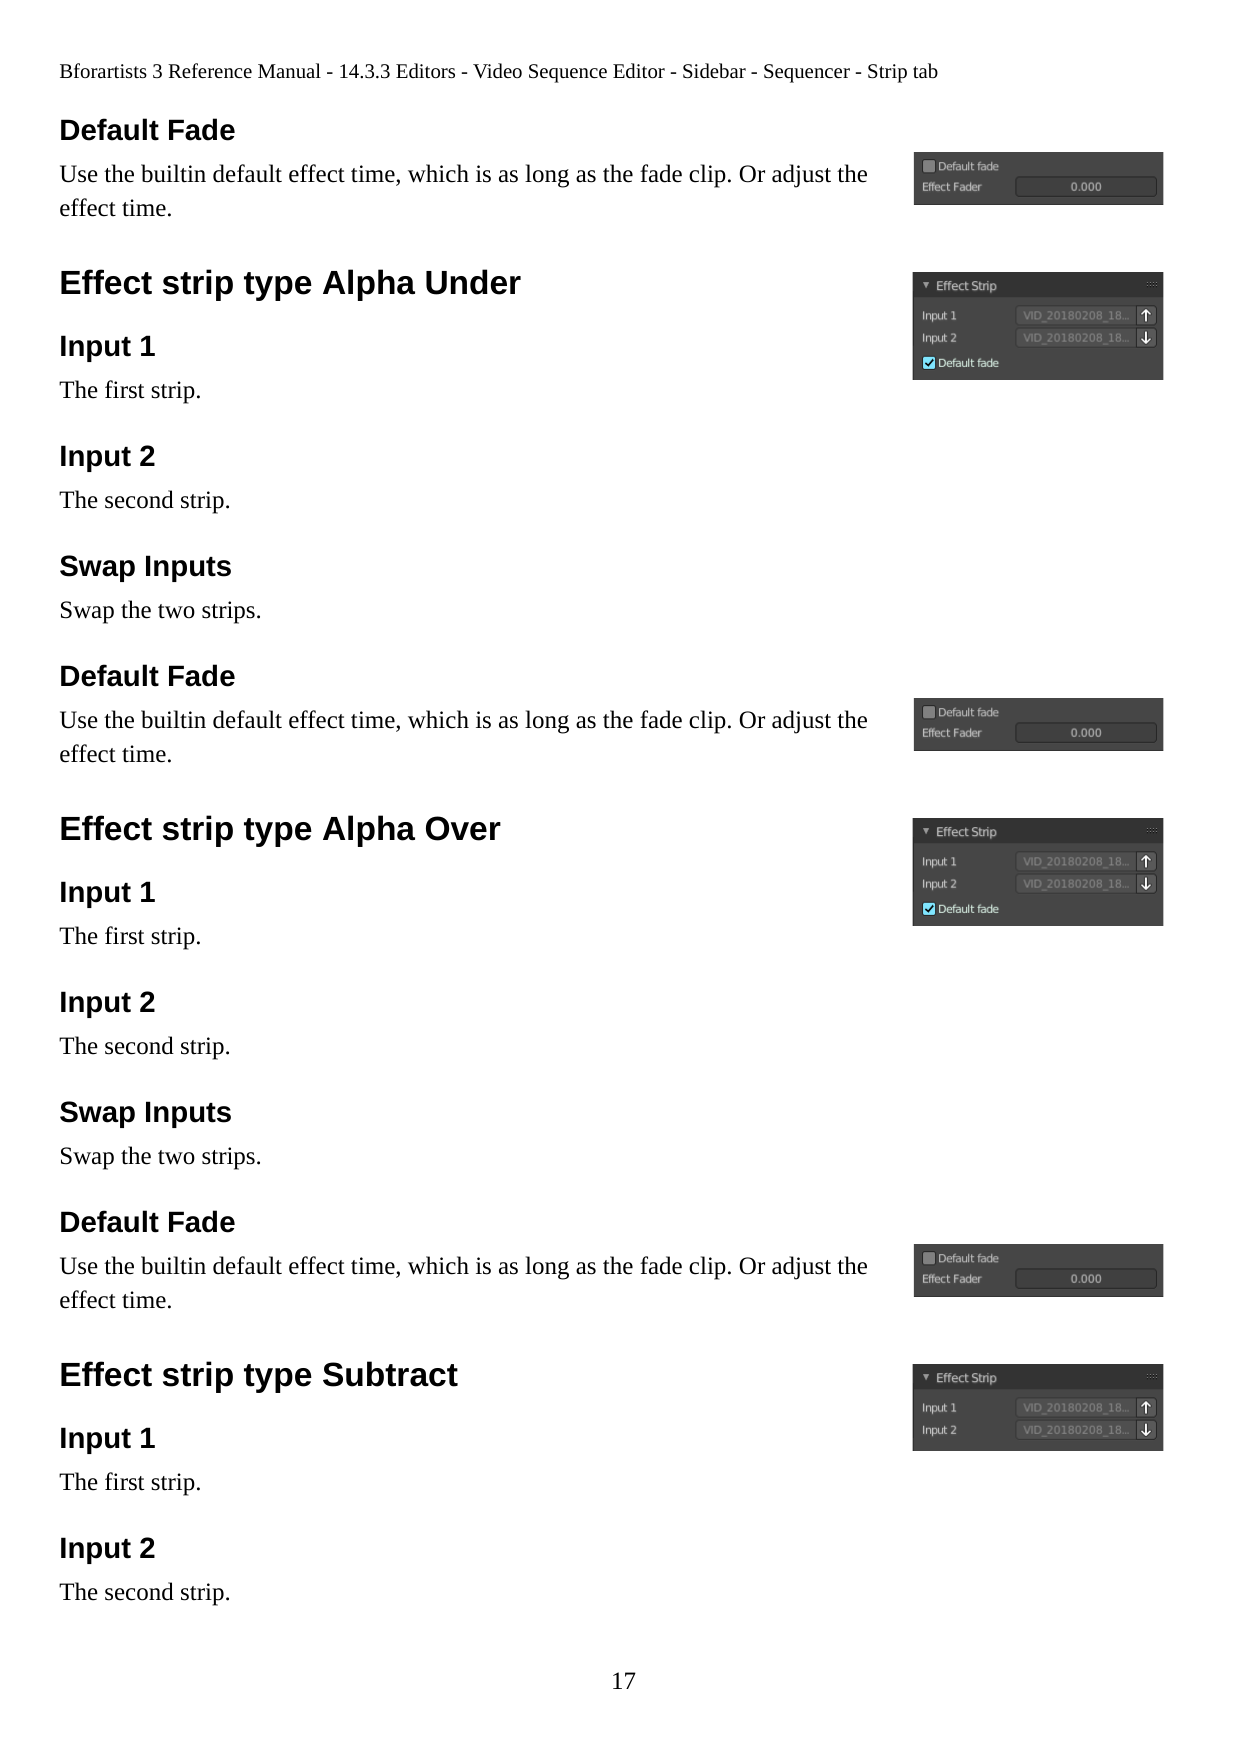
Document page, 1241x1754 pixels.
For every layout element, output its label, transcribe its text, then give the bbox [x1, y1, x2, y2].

picture [913, 1244, 1164, 1297]
subtitle Input 2 [59, 985, 1181, 1019]
picture [912, 818, 1164, 926]
text Use the builtin default effect time, which is as long as the fade clip. Or adjust the effect time. [59, 705, 1181, 768]
subtitle Swap Inputs [59, 1095, 1181, 1128]
subtitle Effect strip type Alpha Under [59, 263, 1181, 302]
text The first strip. [59, 1467, 1181, 1496]
subtitle [1164, 875, 1181, 909]
text Swap the two strips. [59, 595, 1181, 624]
subtitle Input 2 [59, 439, 1181, 473]
text Use the builtin default effect time, which is as long as the fade clip. Or adjust the effect time. [59, 1251, 1181, 1314]
subtitle Effect strip type Subtract [59, 1355, 1181, 1394]
picture [912, 272, 1164, 380]
subtitle [1164, 329, 1181, 363]
picture [913, 152, 1164, 205]
subtitle Default Fade [59, 113, 1181, 146]
subtitle Input 1 [59, 875, 912, 909]
subtitle Input 1 [59, 329, 912, 363]
picture [913, 698, 1164, 751]
text Use the builtin default effect time, which is as long as the fade clip. Or adjust the effect time. [59, 159, 1181, 222]
text The second strip. [59, 1577, 1181, 1606]
subtitle Input 2 [59, 1531, 1181, 1565]
subtitle Swap Inputs [59, 549, 1181, 582]
text The first strip. [59, 921, 1181, 950]
subtitle Default Fade [59, 659, 1181, 692]
text The second strip. [59, 485, 1181, 514]
subtitle Effect strip type Alpha Over [59, 809, 1181, 848]
text The first strip. [59, 375, 1181, 404]
text Swap the two strips. [59, 1141, 1181, 1170]
picture [912, 1364, 1164, 1451]
subtitle Input 1 [59, 1421, 1181, 1455]
text The second strip. [59, 1031, 1181, 1060]
subtitle Default Fade [59, 1205, 1181, 1238]
